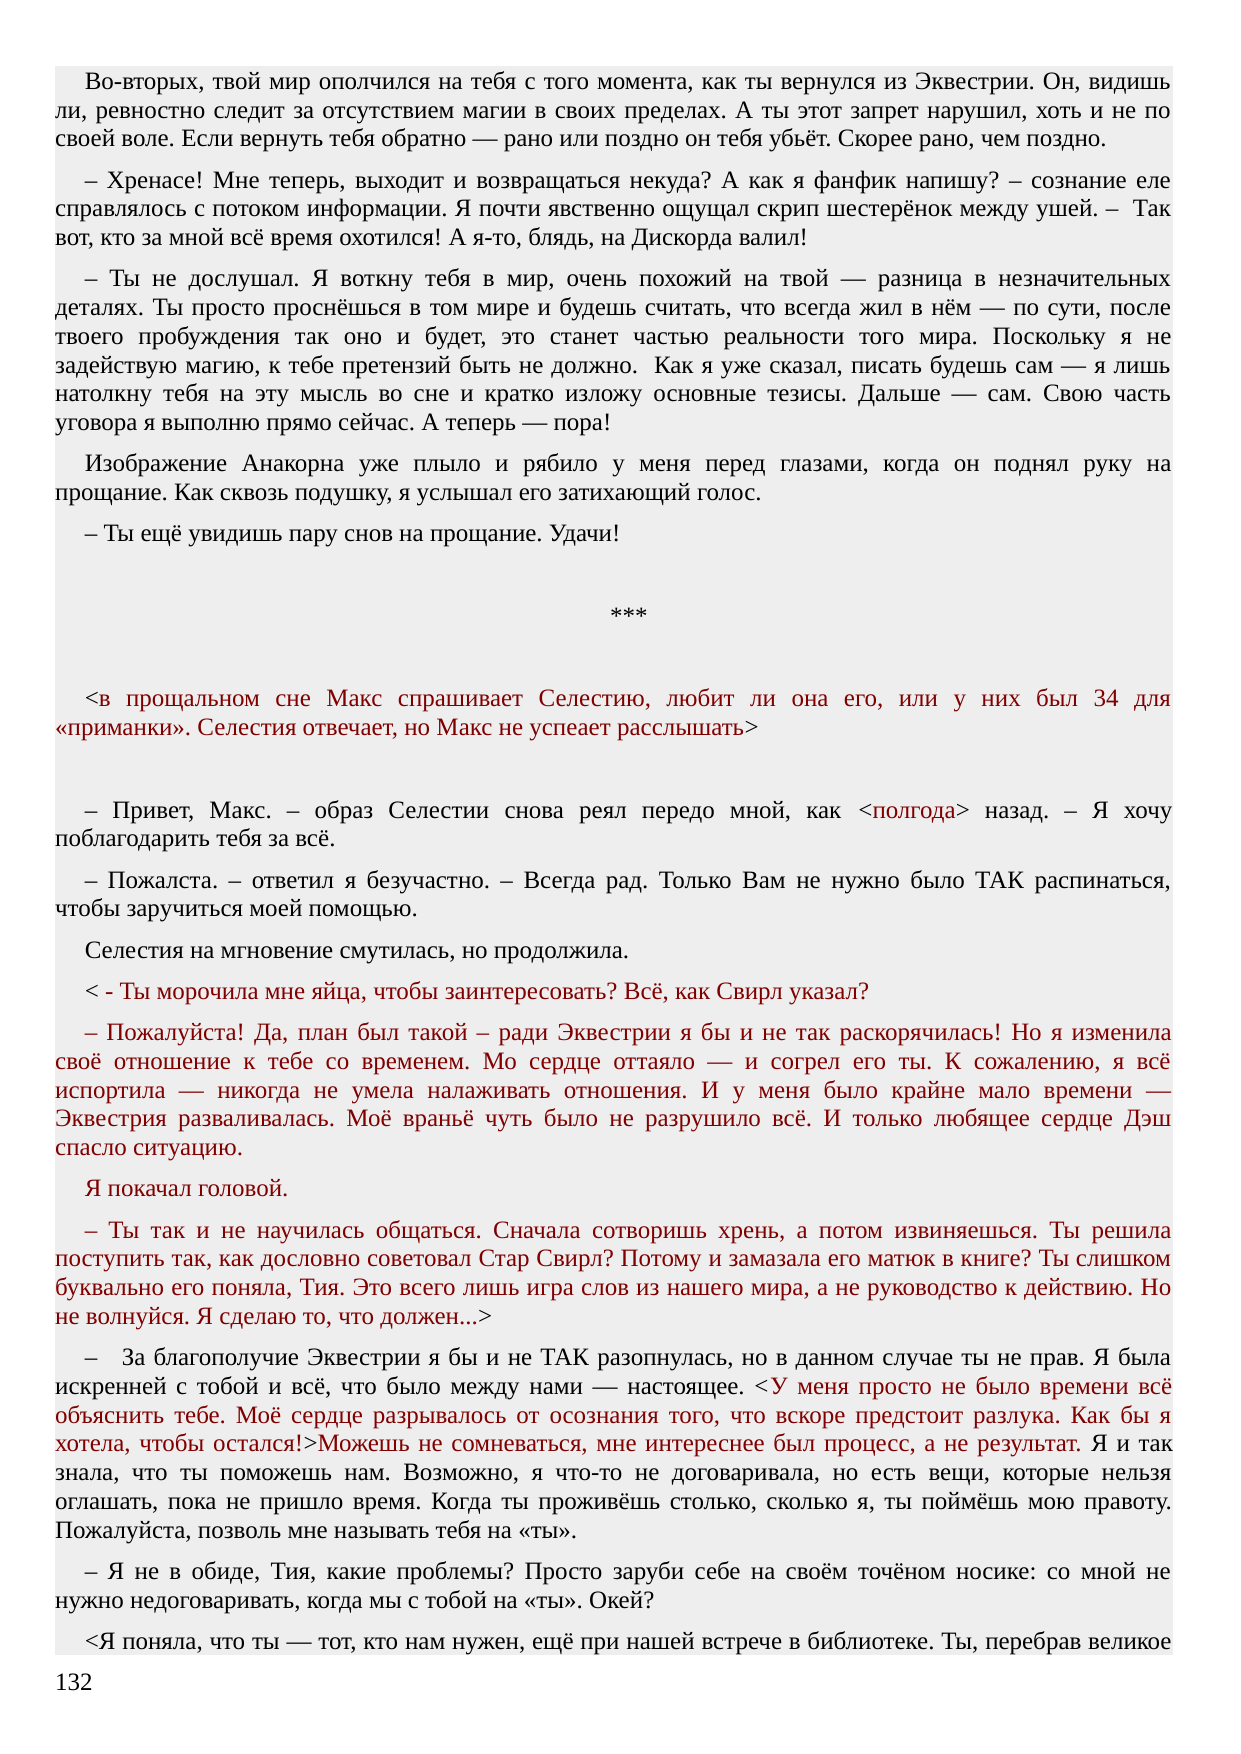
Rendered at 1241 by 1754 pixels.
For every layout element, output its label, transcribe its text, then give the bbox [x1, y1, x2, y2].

text Во-вторых, твой мир ополчился на тебя с того момента, как ты вернулся из Эквестрии. Он, видишь ли, ревностно следит за отсутствием магии в своих пределах. А ты этот запрет нарушил, хоть и не по своей воле. Если вернуть тебя обратно — рано или поздно он тебя убьёт. Скорее рано, чем поздно. [55, 66, 1173, 152]
text – Привет, Макс. – образ Селестии снова реял передо мной, как <полгода> назад. – Я хочу поблагодарить тебя за всё. [55, 795, 1173, 852]
text Я покачал головой. [55, 1173, 1173, 1202]
text Изображение Анакорна уже плыло и рябило у меня перед глазами, когда он поднял руку на прощание. Как сквозь подушку, я услышал его затихающий голос. [55, 448, 1173, 506]
text – Пожалуйста! Да, план был такой – ради Эквестрии я бы и не так раскорячилась! Но я изменила своё отношение к тебе со временем. Мо сердце оттаяло — и согрел его ты. К сожалению, я всё испортила — никогда не умела налаживать отношения. И у меня было крайне мало времени — Эквестрия разваливалась. Моё враньё чуть было не разрушило всё. И только любящее сердце Дэш спасло ситуацию. [55, 1017, 1173, 1161]
text – Ты ещё увидишь пару снов на прощание. Удачи! [55, 518, 1173, 547]
text < - Ты морочила мне яйца, чтобы заинтересовать? Всё, как Свирл указал? [55, 976, 1173, 1005]
text – Я не в обиде, Тия, какие проблемы? Просто заруби себе на своём точёном носике: со мной не нужно недоговаривать, когда мы с тобой на «ты». Окей? [55, 1556, 1173, 1613]
text *** [55, 601, 1173, 630]
text – За благополучие Эквестрии я бы и не ТАК разопнулась, но в данном случае ты не прав. Я была искренней с тобой и всё, что было между нами — настоящее. <У меня просто не было времени всё объяснить тебе. Моё сердце разрывалось от осознания того, что вскоре предстоит разлука. Как бы я хотела, чтобы остался!>Можешь не сомневаться, мне интереснее был процесс, а не результат. Я и так знала, что ты поможешь нам. Возможно, я что-то не договаривала, но есть вещи, которые нельзя оглашать, пока не пришло время. Когда ты проживёшь столько, сколько я, ты поймёшь мою правоту. Пожалуйста, позволь мне называть тебя на «ты». [55, 1342, 1173, 1543]
text Селестия на мгновение смутилась, но продолжила. [55, 935, 1173, 963]
text <Я поняла, что ты — тот, кто нам нужен, ещё при нашей встрече в библиотеке. Ты, перебрав великое [55, 1626, 1173, 1655]
text <в прощальном сне Макс спрашивает Селестию, любит ли она его, или у них был 34 для «приманки». Селестия отвечает, но Макс не успеает расслышать> [55, 683, 1173, 741]
text – Ты так и не научилась общаться. Сначала сотворишь хрень, а потом извиняешься. Ты решила поступить так, как дословно советовал Стар Свирл? Потому и замазала его матюк в книге? Ты слишком буквально его поняла, Тия. Это всего лишь игра слов из нашего мира, а не руководство к действию. Но не волнуйся. Я сделаю то, что должен...> [55, 1215, 1173, 1330]
text – Хренасе! Мне теперь, выходит и возвращаться некуда? А как я фанфик напишу? – сознание еле справлялось с потоком информации. Я почти явственно ощущал скрип шестерёнок между ушей. – Так вот, кто за мной всё время охотился! А я-то, блядь, на Дискорда валил! [55, 165, 1173, 251]
text – Пожалста. – ответил я безучастно. – Всегда рад. Только Вам не нужно было ТАК распинаться, чтобы заручиться моей помощью. [55, 865, 1173, 922]
text – Ты не дослушал. Я воткну тебя в мир, очень похожий на твой — разница в незначительных деталях. Ты просто проснёшься в том мире и будешь считать, что всегда жил в нём — по сути, после твоего пробуждения так оно и будет, это станет частью реальности того мира. Поскольку я не задействую магию, к тебе претензий быть не должно. Как я уже сказал, писать будешь сам — я лишь натолкну тебя на эту мысль во сне и кратко изложу основные тезисы. Дальше — сам. Свою часть уговора я выполню прямо сейчас. А теперь — пора! [55, 263, 1173, 436]
